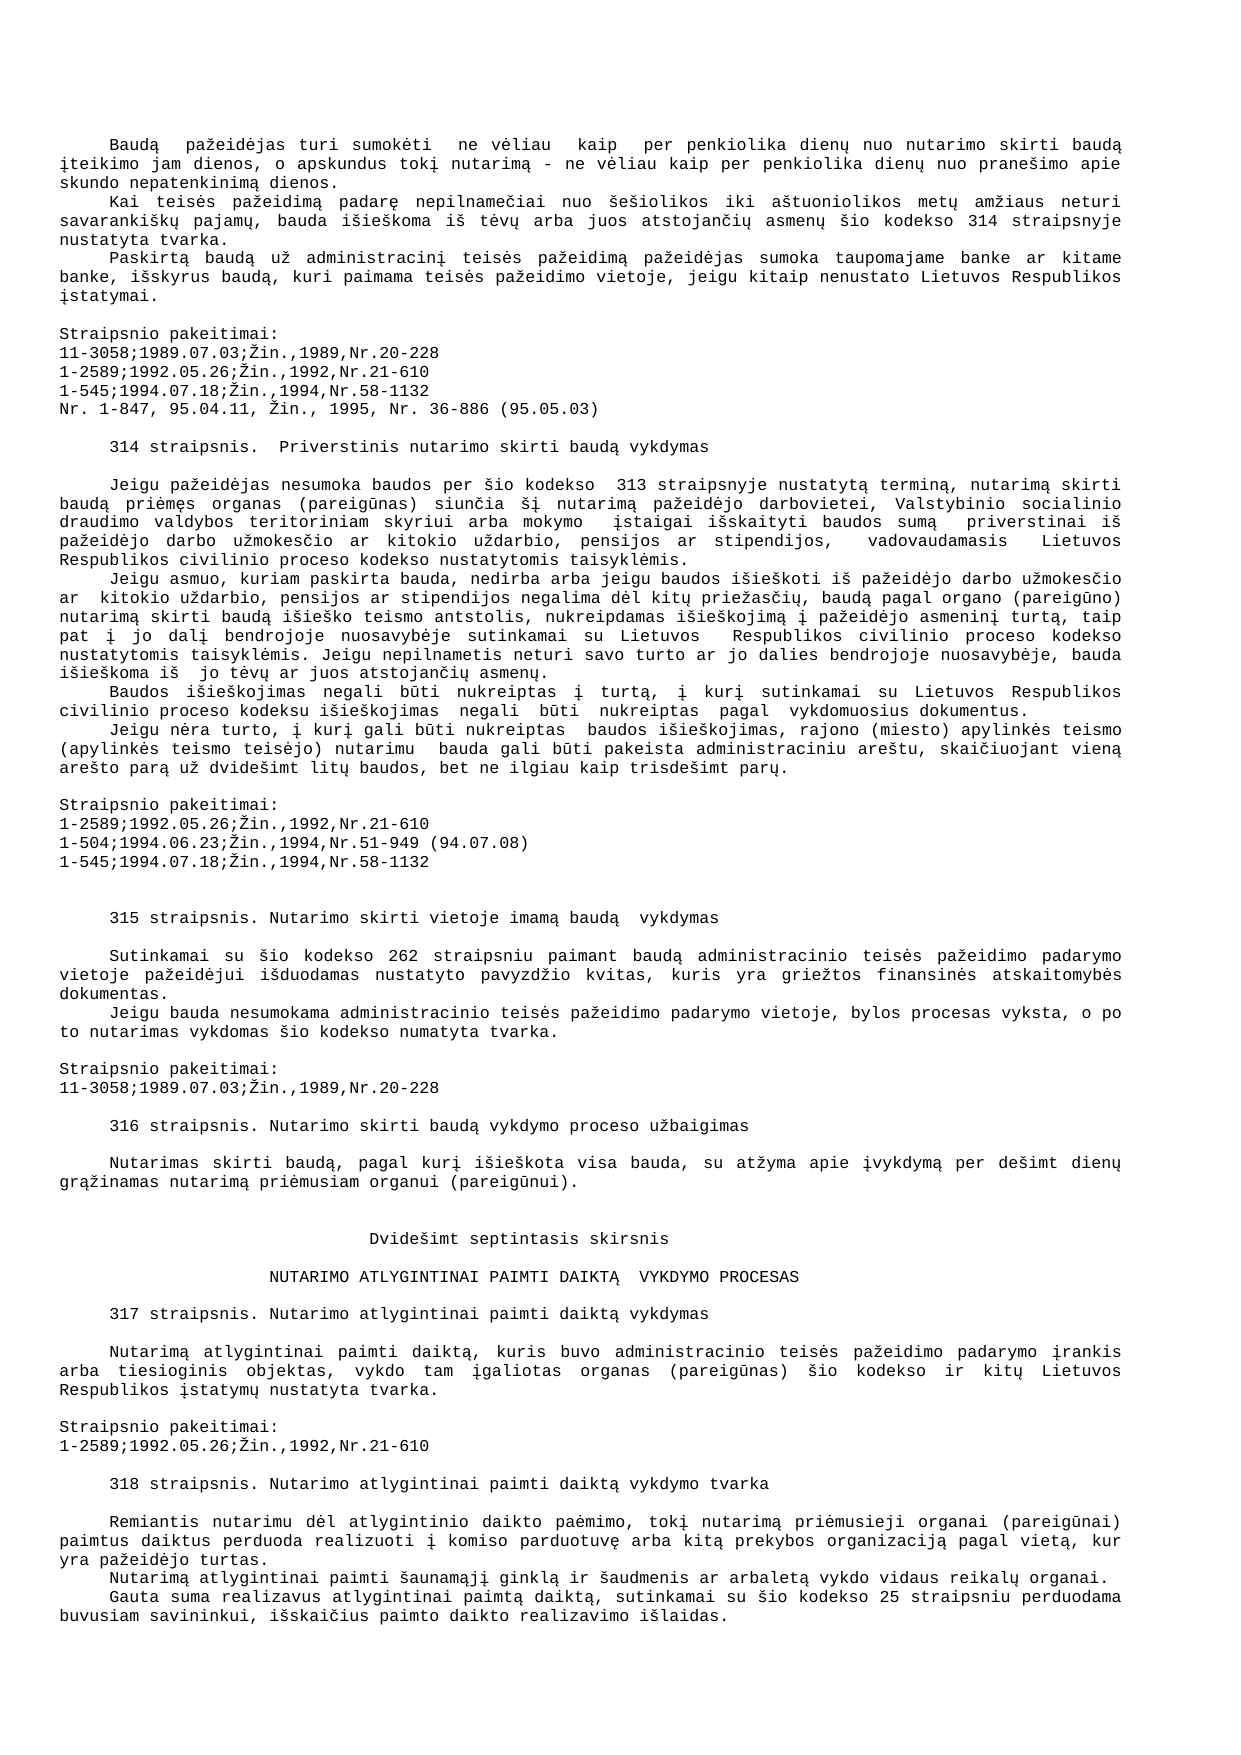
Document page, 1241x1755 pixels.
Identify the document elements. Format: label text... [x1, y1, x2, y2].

text 317 straipsnis. Nutarimo atlygintinai paimti daiktą vykdymas [59, 1306, 1122, 1325]
text Baudą pažeidėjas turi sumokėti ne vėliau kaip per penkiolika dienų nuo nutarimo skirti baudą įteikimo jam dienos, o apskundus tokį nutarimą - ne vėliau kaip per penkiolika dienų nuo pranešimo apie skundo nepatenkinimą dienos. [59, 137, 1122, 193]
text Jeigu bauda nesumokama administracinio teisės pažeidimo padarymo vietoje, bylos procesas vyksta, o po to nutarimas vykdomas šio kodekso numatyta tvarka. [59, 1004, 1122, 1042]
text 316 straipsnis. Nutarimo skirti baudą vykdymo proceso užbaigimas [59, 1117, 1122, 1136]
text 1-504;1994.06.23;Žin.,1994,Nr.51-949 (94.07.08) [59, 834, 1122, 853]
text Nr. 1-847, 95.04.11, Žin., 1995, Nr. 36-886 (95.05.03) [59, 401, 1122, 420]
text Straipsnio pakeitimai: [59, 326, 1122, 344]
text Gauta suma realizavus atlygintinai paimtą daiktą, sutinkamai su šio kodekso 25 straipsniu perduodama buvusiam savininkui, išskaičius paimto daikto realizavimo išlaidas. [59, 1589, 1122, 1626]
text 318 straipsnis. Nutarimo atlygintinai paimti daiktą vykdymo tvarka [59, 1476, 1122, 1494]
text Straipsnio pakeitimai: [59, 797, 1122, 816]
text 1-2589;1992.05.26;Žin.,1992,Nr.21-610 [59, 1438, 1122, 1457]
text Sutinkamai su šio kodekso 262 straipsniu paimant baudą administracinio teisės pažeidimo padarymo vietoje pažeidėjui išduodamas nustatyto pavyzdžio kvitas, kuris yra griežtos finansinės atskaitomybės dokumentas. [59, 948, 1122, 1004]
text 11-3058;1989.07.03;Žin.,1989,Nr.20-228 [59, 1080, 1122, 1098]
text 1-2589;1992.05.26;Žin.,1992,Nr.21-610 [59, 816, 1122, 834]
text Jeigu asmuo, kuriam paskirta bauda, nedirba arba jeigu baudos išieškoti iš pažeidėjo darbo užmokesčio ar kitokio uždarbio, pensijos ar stipendijos negalima dėl kitų priežasčių, baudą pagal organo (pareigūno) nutarimą skirti baudą išieško teismo antstolis, nukreipdamas išieškojimą į pažeidėjo asmeninį turtą, taip pat į jo dalį bendrojoje nuosavybėje sutinkamai su Lietuvos Respublikos civilinio proceso kodekso nustatytomis taisyklėmis. Jeigu nepilnametis neturi savo turto ar jo dalies bendrojoje nuosavybėje, bauda išieškoma iš jo tėvų ar juos atstojančių asmenų. [59, 571, 1122, 684]
text Jeigu pažeidėjas nesumoka baudos per šio kodekso 313 straipsnyje nustatytą terminą, nutarimą skirti baudą priėmęs organas (pareigūnas) siunčia šį nutarimą pažeidėjo darbovietei, Valstybinio socialinio draudimo valdybos teritoriniam skyriui arba mokymo įstaigai išskaityti baudos sumą priverstinai iš pažeidėjo darbo užmokesčio ar kitokio uždarbio, pensijos ar stipendijos, vadovaudamasis Lietuvos Respublikos civilinio proceso kodekso nustatytomis taisyklėmis. [59, 476, 1122, 571]
text Baudos išieškojimas negali būti nukreiptas į turtą, į kurį sutinkamai su Lietuvos Respublikos civilinio proceso kodeksu išieškojimas negali būti nukreiptas pagal vykdomuosius dokumentus. [59, 684, 1122, 721]
text 1-2589;1992.05.26;Žin.,1992,Nr.21-610 [59, 363, 1122, 382]
text Jeigu nėra turto, į kurį gali būti nukreiptas baudos išieškojimas, rajono (miesto) apylinkės teismo (apylinkės teismo teisėjo) nutarimu bauda gali būti pakeista administraciniu areštu, skaičiuojant vieną arešto parą už dvidešimt litų baudos, bet ne ilgiau kaip trisdešimt parų. [59, 721, 1122, 778]
text Nutarimą atlygintinai paimti šaunamąjį ginklą ir šaudmenis ar arbaletą vykdo vidaus reikalų organai. [59, 1570, 1122, 1589]
text Remiantis nutarimu dėl atlygintinio daikto paėmimo, tokį nutarimą priėmusieji organai (pareigūnai) paimtus daiktus perduoda realizuoti į komiso parduotuvę arba kitą prekybos organizaciją pagal vietą, kur yra pažeidėjo turtas. [59, 1513, 1122, 1570]
text 1-545;1994.07.18;Žin.,1994,Nr.58-1132 [59, 382, 1122, 401]
text Dvidešimt septintasis skirsnis [59, 1231, 1122, 1249]
text 1-545;1994.07.18;Žin.,1994,Nr.58-1132 [59, 853, 1122, 872]
text NUTARIMO ATLYGINTINAI PAIMTI DAIKTĄ VYKDYMO PROCESAS [59, 1268, 1122, 1287]
text Straipsnio pakeitimai: [59, 1061, 1122, 1080]
text Straipsnio pakeitimai: [59, 1419, 1122, 1438]
text Kai teisės pažeidimą padarę nepilnamečiai nuo šešiolikos iki aštuoniolikos metų amžiaus neturi savarankiškų pajamų, bauda išieškoma iš tėvų arba juos atstojančių asmenų šio kodekso 314 straipsnyje nustatyta tvarka. [59, 193, 1122, 250]
text 315 straipsnis. Nutarimo skirti vietoje imamą baudą vykdymas [59, 910, 1122, 929]
text Nutarimą atlygintinai paimti daiktą, kuris buvo administracinio teisės pažeidimo padarymo įrankis arba tiesioginis objektas, vykdo tam įgaliotas organas (pareigūnas) šio kodekso ir kitų Lietuvos Respublikos įstatymų nustatyta tvarka. [59, 1344, 1122, 1400]
text Paskirtą baudą už administracinį teisės pažeidimą pažeidėjas sumoka taupomajame banke ar kitame banke, išskyrus baudą, kuri paimama teisės pažeidimo vietoje, jeigu kitaip nenustato Lietuvos Respublikos įstatymai. [59, 250, 1122, 307]
text 314 straipsnis. Priverstinis nutarimo skirti baudą vykdymas [59, 439, 1122, 457]
text Nutarimas skirti baudą, pagal kurį išieškota visa bauda, su atžyma apie įvykdymą per dešimt dienų grąžinamas nutarimą priėmusiam organui (pareigūnui). [59, 1155, 1122, 1193]
text 11-3058;1989.07.03;Žin.,1989,Nr.20-228 [59, 344, 1122, 363]
